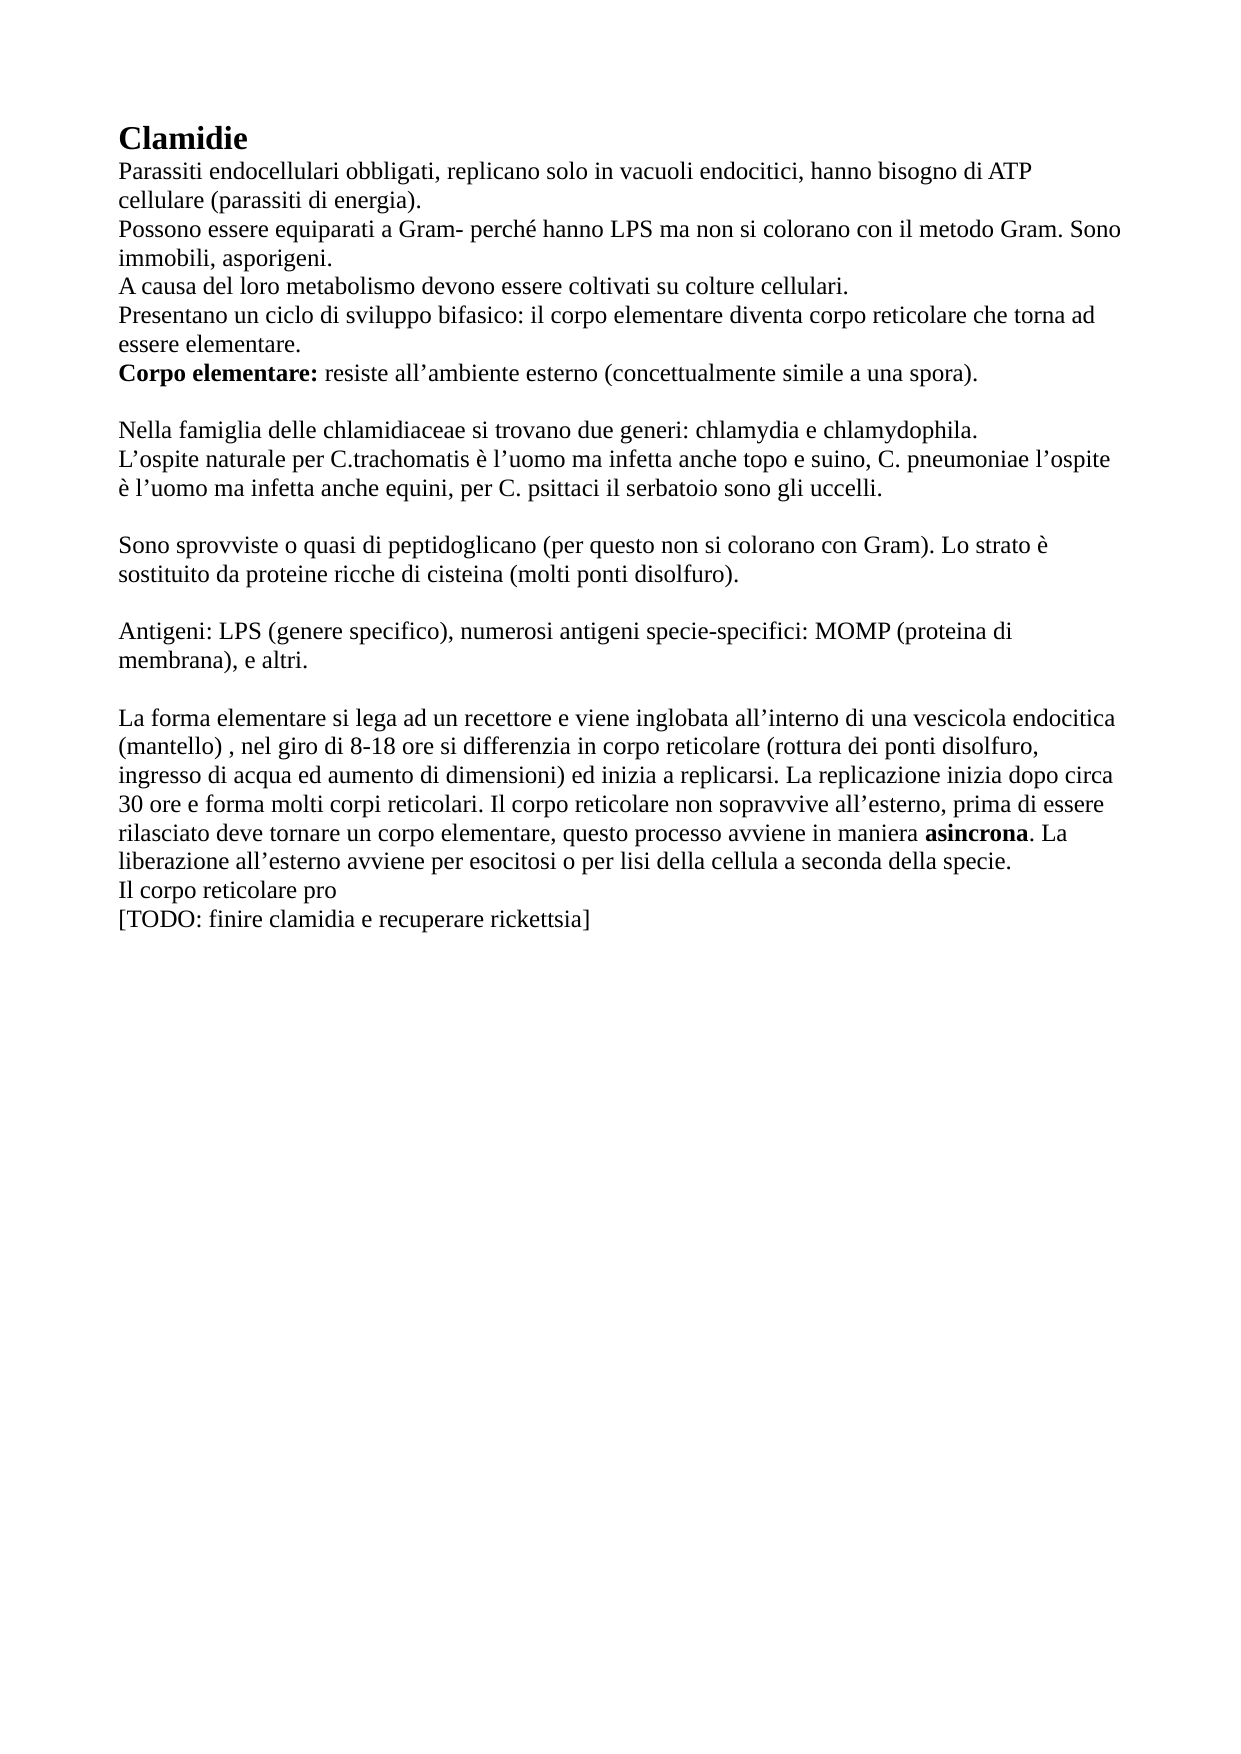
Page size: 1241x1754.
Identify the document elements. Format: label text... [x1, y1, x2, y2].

text [TODO: finire clamidia e recuperare rickettsia] [118, 904, 1122, 933]
text Clamidie [118, 118, 1122, 156]
text L’ospite naturale per C.trachomatis è l’uomo ma infetta anche topo e suino, C. pneumoniae l’ospite è l’uomo ma infetta anche equini, per C. psittaci il serbatoio sono gli uccelli. [118, 444, 1122, 501]
text La forma elementare si lega ad un recettore e viene inglobata all’interno di una vescicola endocitica (mantello) , nel giro di 8-18 ore si differenzia in corpo reticolare (rottura dei ponti disolfuro, ingresso di acqua ed aumento di dimensioni) ed inizia a replicarsi. La replicazione inizia dopo circa 30 ore e forma molti corpi reticolari. Il corpo reticolare non sopravvive all’esterno, prima di essere rilasciato deve tornare un corpo elementare, questo processo avviene in maniera asincrona. La liberazione all’esterno avviene per esocitosi o per lisi della cellula a seconda della specie. [118, 703, 1122, 875]
text Presentano un ciclo di sviluppo bifasico: il corpo elementare diventa corpo reticolare che torna ad essere elementare. [118, 300, 1122, 358]
text Sono sprovviste o quasi di peptidoglicano (per questo non si colorano con Gram). Lo strato è sostituito da proteine ricche di cisteina (molti ponti disolfuro). [118, 530, 1122, 588]
text A causa del loro metabolismo devono essere coltivati su colture cellulari. [118, 271, 1122, 300]
text Antigeni: LPS (genere specifico), numerosi antigeni specie-specifici: MOMP (proteina di membrana), e altri. [118, 616, 1122, 674]
text Nella famiglia delle chlamidiaceae si trovano due generi: chlamydia e chlamydophila. [118, 415, 1122, 444]
text Il corpo reticolare pro [118, 875, 1122, 904]
text Corpo elementare: resiste all’ambiente esterno (concettualmente simile a una spora). [118, 358, 1122, 386]
text Parassiti endocellulari obbligati, replicano solo in vacuoli endocitici, hanno bisogno di ATP cellulare (parassiti di energia). [118, 156, 1122, 214]
text Possono essere equiparati a Gram- perché hanno LPS ma non si colorano con il metodo Gram. Sono immobili, asporigeni. [118, 214, 1122, 271]
